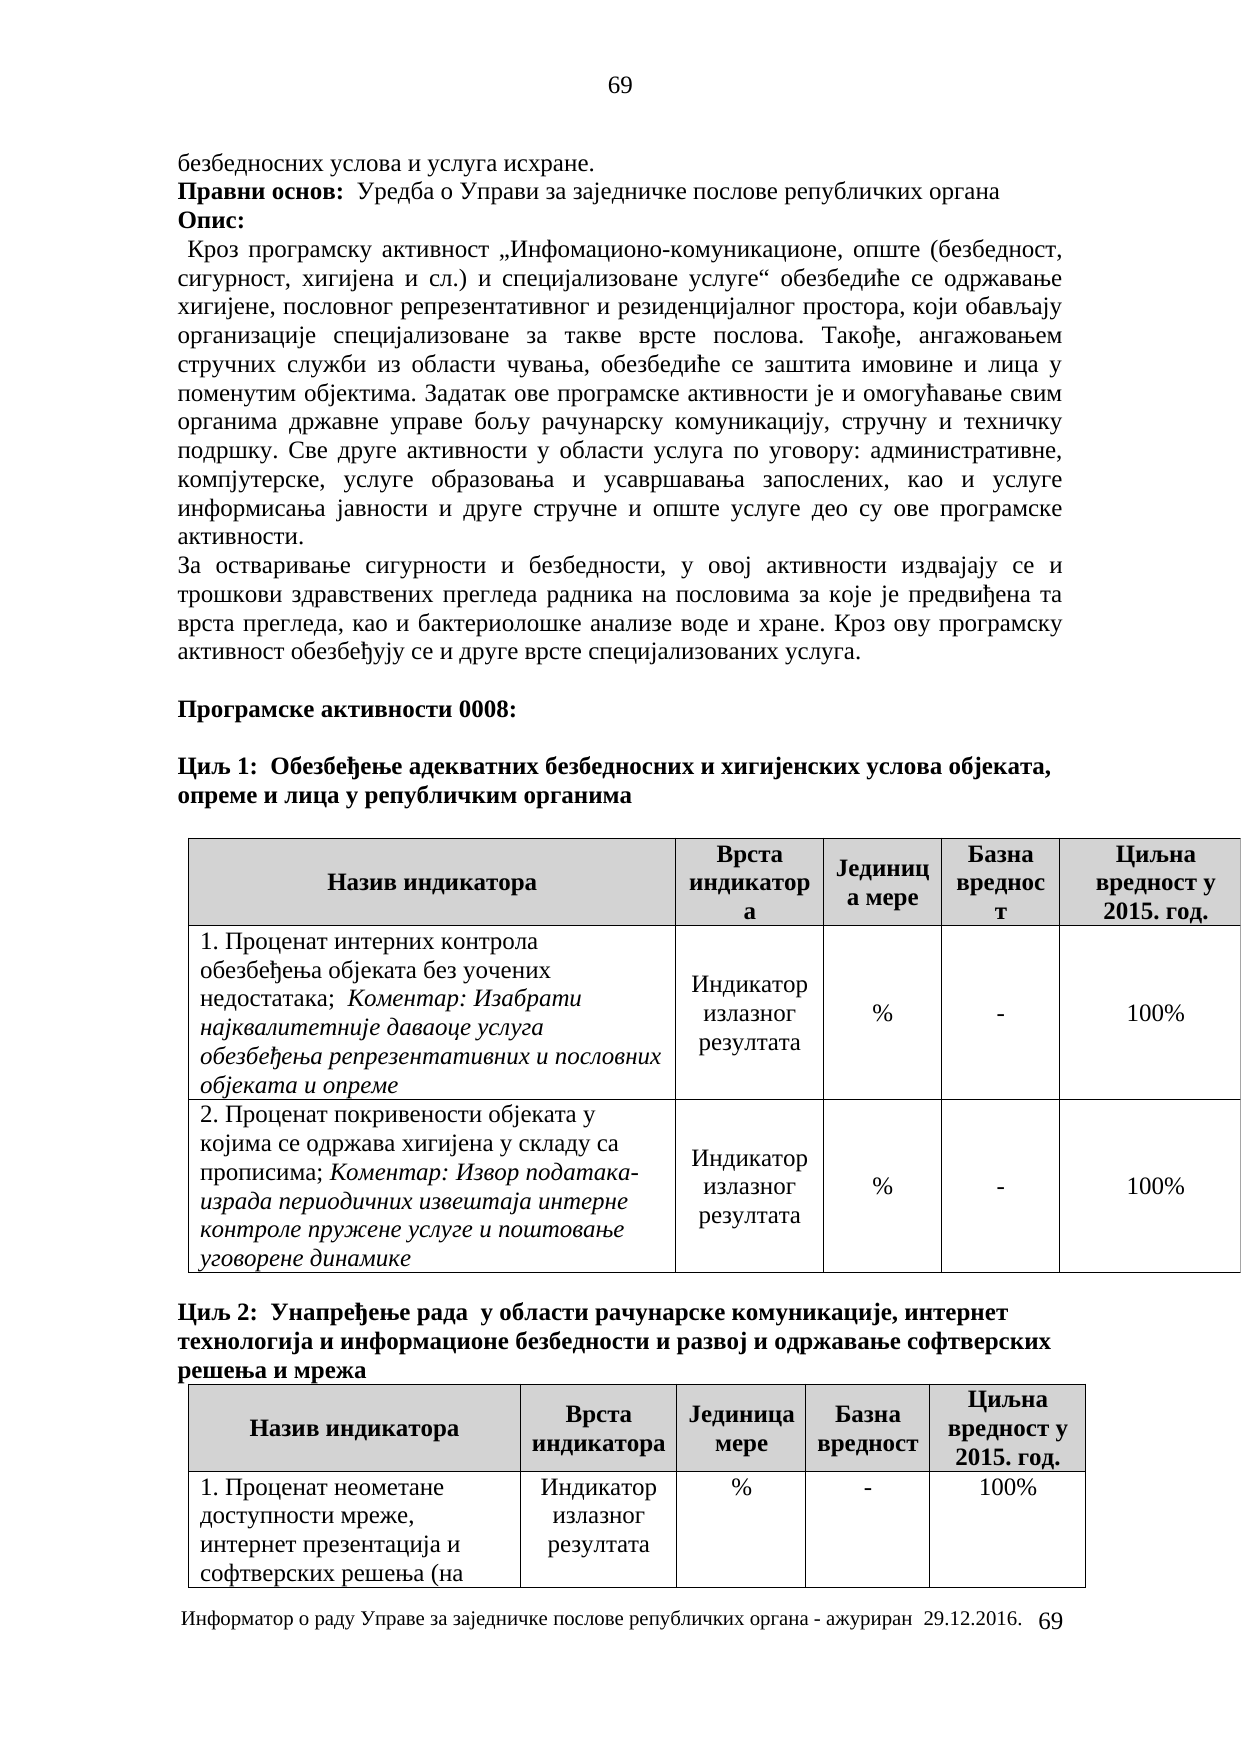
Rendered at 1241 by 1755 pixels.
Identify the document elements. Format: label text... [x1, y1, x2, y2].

table_cell 100% [930, 1472, 1085, 1587]
table_header Јединица мере [677, 1385, 805, 1471]
table_header Назив индикатора [189, 1385, 520, 1471]
table_cell % [677, 1472, 805, 1587]
text Опис: [177, 205, 1063, 234]
text Кроз програмску активност „Инфомационо-комуникационе, опште (безбедност, сигурност, хигијена и сл.) и специјализоване услуге“ обезбедиће се одржавање хигијене, пословног репрезентативног и резиденцијалног простора, који обављају организације специјализоване за такве врсте послова. Такође, ангажовањем стручних служби из области чувања, обезбедиће се заштита имовине и лица у поменутим објектима. Задатак ове програмске активности је и омогућавање свим органима државне управе бољу рачунарску комуникацију, стручну и техничку подршку. Све друге активности у области услуга по уговору: административне, компјутерске, услуге образовања и усавршавања запослених, као и услуге информисања јавности и друге стручне и опште услуге део су ове програмске активности. За остваривање сигурности и безбедности, у овој активности издвајају се и трошкови здравствених прегледа радника на пословима за које је предвиђена та врста прегледа, као и бактериолошке анализе воде и хране. Кроз ову програмску активност обезбеђују сe и друге врсте специјализованих услуга. [177, 234, 1063, 665]
text безбедносних услова и услуга исхране. Правни основ: Уредба о Управи за заједничке послове републичких органа [177, 148, 1063, 205]
text Циљ 2: Унапређење рада у области рачунарске комуникације, интернет технологија и информационе безбедности и развој и одржавање софтверских решења и мрежа [177, 1273, 1063, 1383]
table_header Јединица мере [824, 839, 941, 925]
table_header Назив индикатора [189, 839, 675, 925]
table_cell 1. Проценат интерних контрола обезбеђења објеката без уочених недостатака; Kоментар: Изабрати најквалитетније даваоце услуга обезбеђења репрезентативних и пословних објеката и опреме [189, 926, 675, 1098]
table_cell - [806, 1472, 929, 1587]
table_cell 100% [1060, 1100, 1240, 1272]
text Програмске активности 0008: [177, 694, 1063, 723]
table_cell 100% [1060, 926, 1240, 1098]
table_cell Индикатор излазног резултата [521, 1472, 676, 1587]
table_cell 1. Проценат неометане доступности мреже, интернет презентација и софтверских решења (на [189, 1472, 520, 1587]
table_header Базна вредност [942, 839, 1059, 925]
table_cell - [942, 926, 1059, 1098]
table_cell % [824, 926, 941, 1098]
table_cell 2. Проценат покривености објеката у којима се одржава хигијена у складу са прописима; Коментар: Извор података-израда периодичних извештаја интерне контроле пружене услуге и поштовање уговорене динамике [189, 1100, 675, 1272]
table_header Врста индикатора [676, 839, 823, 925]
table_cell % [824, 1100, 941, 1272]
table_header Базна вредност [806, 1385, 929, 1471]
table_header Циљна вредност у 2015. год. [1060, 839, 1240, 925]
table_header Циљна вредност у 2015. год. [930, 1385, 1085, 1471]
table_cell - [942, 1100, 1059, 1272]
text Циљ 1: Обезбеђење адекватних безбедносних и хигијенских услова објеката, опреме и лица у републичким органима [177, 723, 1063, 809]
table_cell Индикатор излазног резултата [676, 926, 823, 1098]
table_cell Индикатор излазног резултата [676, 1100, 823, 1272]
table_header Врста индикатора [521, 1385, 676, 1471]
